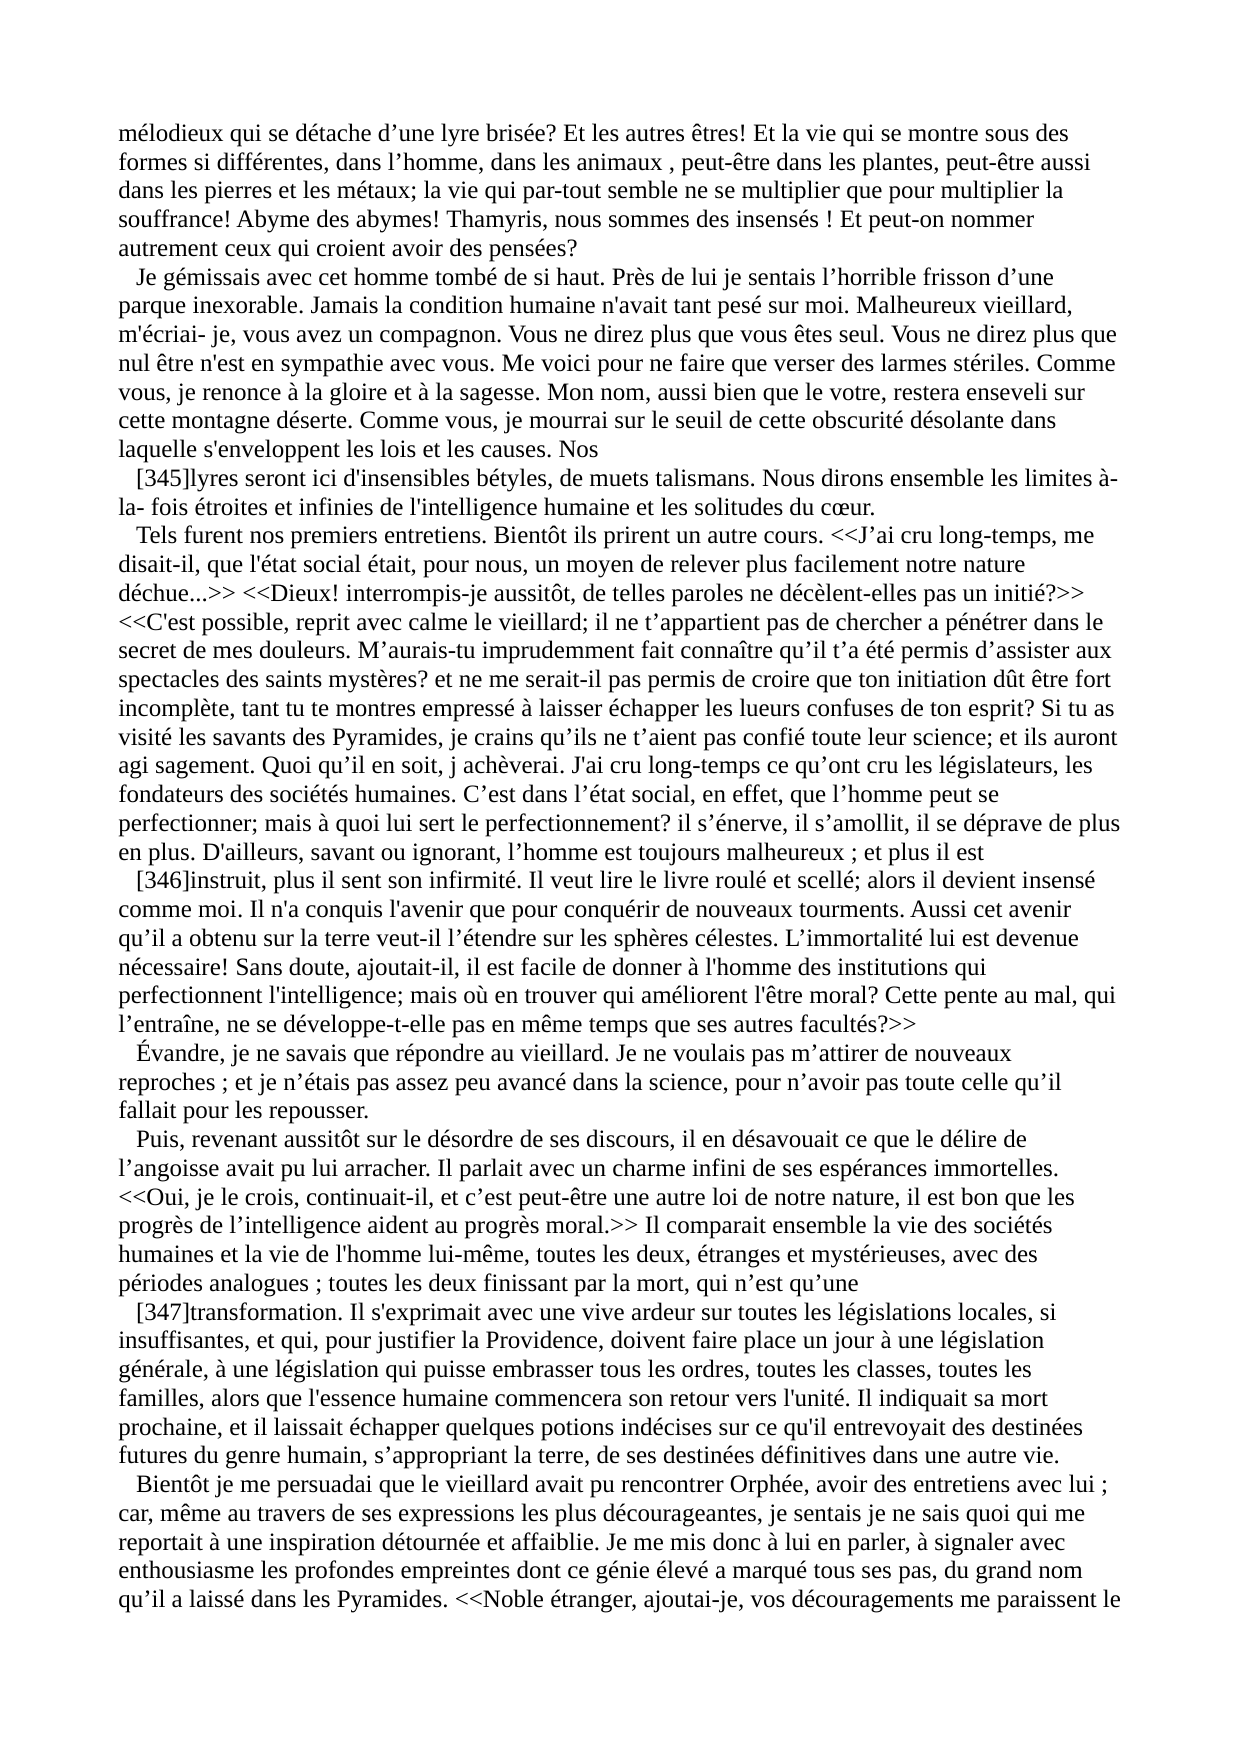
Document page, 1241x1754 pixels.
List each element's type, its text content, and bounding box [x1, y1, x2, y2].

text Évandre, je ne savais que répondre au vieillard. Je ne voulais pas m’attirer de nouveaux reproches ; et je n’étais pas assez peu avancé dans la science, pour n’avoir pas toute celle qu’il fallait pour les repousser. [118, 1038, 1122, 1124]
text Tels furent nos premiers entretiens. Bientôt ils prirent un autre cours. <<J’ai cru long-temps, me disait-il, que l'état social était, pour nous, un moyen de relever plus facilement notre nature déchue...>> <<Dieux! interrompis-je aussitôt, de telles paroles ne décèlent-elles pas un initié?>> <<C'est possible, reprit avec calme le vieillard; il ne t’appartient pas de chercher a pénétrer dans le secret de mes douleurs. M’aurais-tu imprudemment fait connaître qu’il t’a été permis d’assister aux spectacles des saints mystères? et ne me serait-il pas permis de croire que ton initiation dût être fort incomplète, tant tu te montres empressé à laisser échapper les lueurs confuses de ton esprit? Si tu as visité les savants des Pyramides, je crains qu’ils ne t’aient pas confié toute leur science; et ils auront agi sagement. Quoi qu’il en soit, j achèverai. J'ai cru long-temps ce qu’ont cru les législateurs, les fondateurs des sociétés humaines. C’est dans l’état social, en effet, que l’homme peut se perfectionner; mais à quoi lui sert le perfectionnement? il s’énerve, il s’amollit, il se déprave de plus en plus. D'ailleurs, savant ou ignorant, l’homme est toujours malheureux ; et plus il est [118, 521, 1122, 866]
text [346]instruit, plus il sent son infirmité. Il veut lire le livre roulé et scellé; alors il devient insensé comme moi. Il n'a conquis l'avenir que pour conquérir de nouveaux tourments. Aussi cet avenir qu’il a obtenu sur la terre veut-il l’étendre sur les sphères célestes. L’immortalité lui est devenue nécessaire! Sans doute, ajoutait-il, il est facile de donner à l'homme des institutions qui perfectionnent l'intelligence; mais où en trouver qui améliorent l'être moral? Cette pente au mal, qui l’entraîne, ne se développe-t-elle pas en même temps que ses autres facultés?>> [118, 866, 1122, 1038]
text [345]lyres seront ici d'insensibles bétyles, de muets talismans. Nous dirons ensemble les limites à-la- fois étroites et infinies de l'intelligence humaine et les solitudes du cœur. [118, 463, 1122, 521]
text Je gémissais avec cet homme tombé de si haut. Près de lui je sentais l’horrible frisson d’une parque inexorable. Jamais la condition humaine n'avait tant pesé sur moi. Malheureux vieillard, m'écriai- je, vous avez un compagnon. Vous ne direz plus que vous êtes seul. Vous ne direz plus que nul être n'est en sympathie avec vous. Me voici pour ne faire que verser des larmes stériles. Comme vous, je renonce à la gloire et à la sagesse. Mon nom, aussi bien que le votre, restera enseveli sur cette montagne déserte. Comme vous, je mourrai sur le seuil de cette obscurité désolante dans laquelle s'enveloppent les lois et les causes. Nos [118, 262, 1122, 463]
text Puis, revenant aussitôt sur le désordre de ses discours, il en désavouait ce que le délire de l’angoisse avait pu lui arracher. Il parlait avec un charme infini de ses espérances immortelles. <<Oui, je le crois, continuait-il, et c’est peut-être une autre loi de notre nature, il est bon que les progrès de l’intelligence aident au progrès moral.>> Il comparait ensemble la vie des sociétés humaines et la vie de l'homme lui-même, toutes les deux, étranges et mystérieuses, avec des périodes analogues ; toutes les deux finissant par la mort, qui n’est qu’une [118, 1124, 1122, 1297]
text Bientôt je me persuadai que le vieillard avait pu rencontrer Orphée, avoir des entretiens avec lui ; car, même au travers de ses expressions les plus décourageantes, je sentais je ne sais quoi qui me reportait à une inspiration détournée et affaiblie. Je me mis donc à lui en parler, à signaler avec enthousiasme les profondes empreintes dont ce génie élevé a marqué tous ses pas, du grand nom qu’il a laissé dans les Pyramides. <<Noble étranger, ajoutai-je, vos découragements me paraissent le [118, 1469, 1122, 1613]
text [347]transformation. Il s'exprimait avec une vive ardeur sur toutes les législations locales, si insuffisantes, et qui, pour justifier la Providence, doivent faire place un jour à une législation générale, à une législation qui puisse embrasser tous les ordres, toutes les classes, toutes les familles, alors que l'essence humaine commencera son retour vers l'unité. Il indiquait sa mort prochaine, et il laissait échapper quelques potions indécises sur ce qu'il entrevoyait des destinées futures du genre humain, s’appropriant la terre, de ses destinées définitives dans une autre vie. [118, 1297, 1122, 1469]
text mélodieux qui se détache d’une lyre brisée? Et les autres êtres! Et la vie qui se montre sous des formes si différentes, dans l’homme, dans les animaux , peut-être dans les plantes, peut-être aussi dans les pierres et les métaux; la vie qui par-tout semble ne se multiplier que pour multiplier la souffrance! Abyme des abymes! Thamyris, nous sommes des insensés ! Et peut-on nommer autrement ceux qui croient avoir des pensées? [118, 118, 1122, 262]
